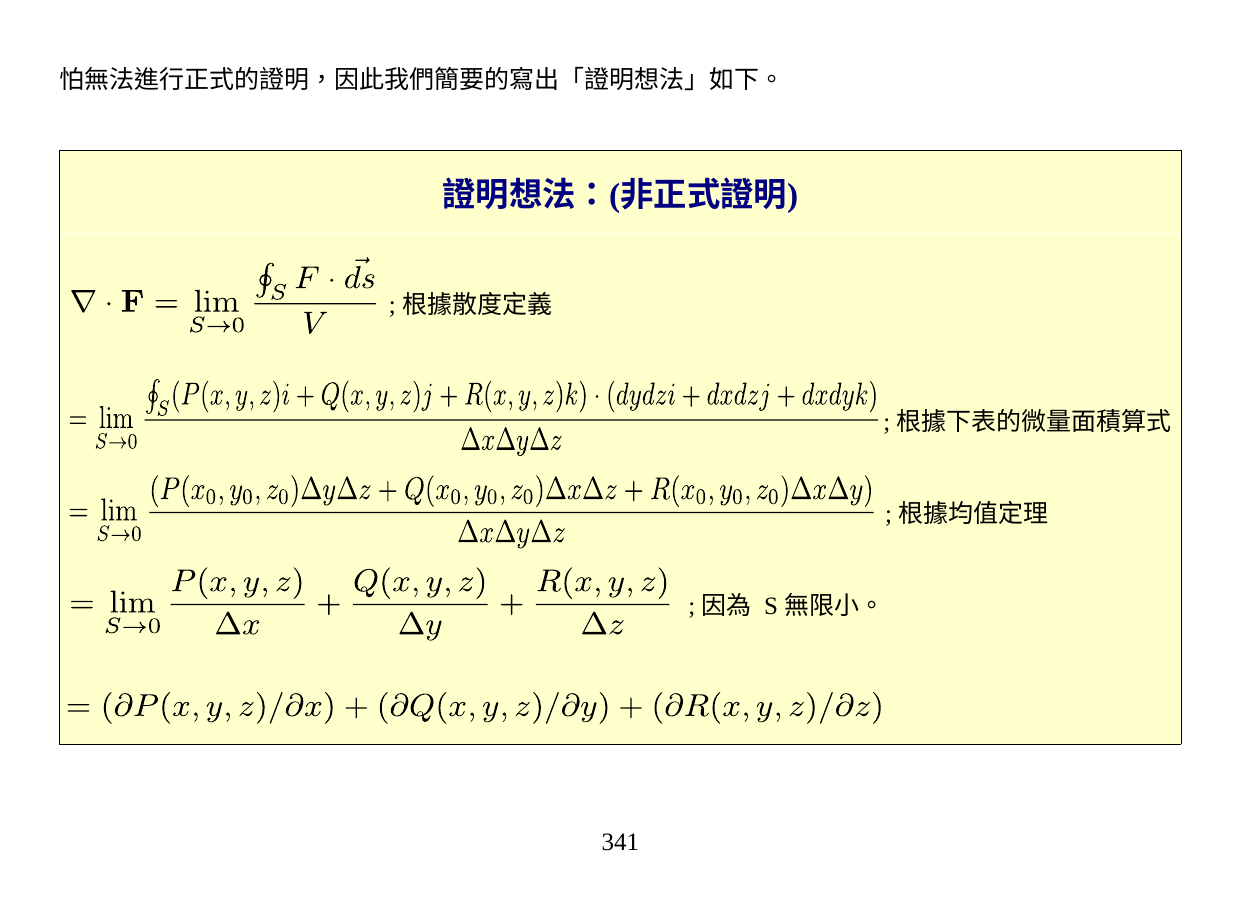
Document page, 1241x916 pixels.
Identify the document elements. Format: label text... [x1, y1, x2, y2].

table_header 證明想法：(非正式證明) [60, 151, 1181, 233]
table_cell ; 根據散度定義 ; 根據下表的微量面積算式 ; 根據均值定理 ; 因為 S 無限小。 [60, 234, 1181, 744]
text 怕無法進行正式的證明，因此我們簡要的寫出「證明想法」如下。 [59, 59, 1181, 131]
